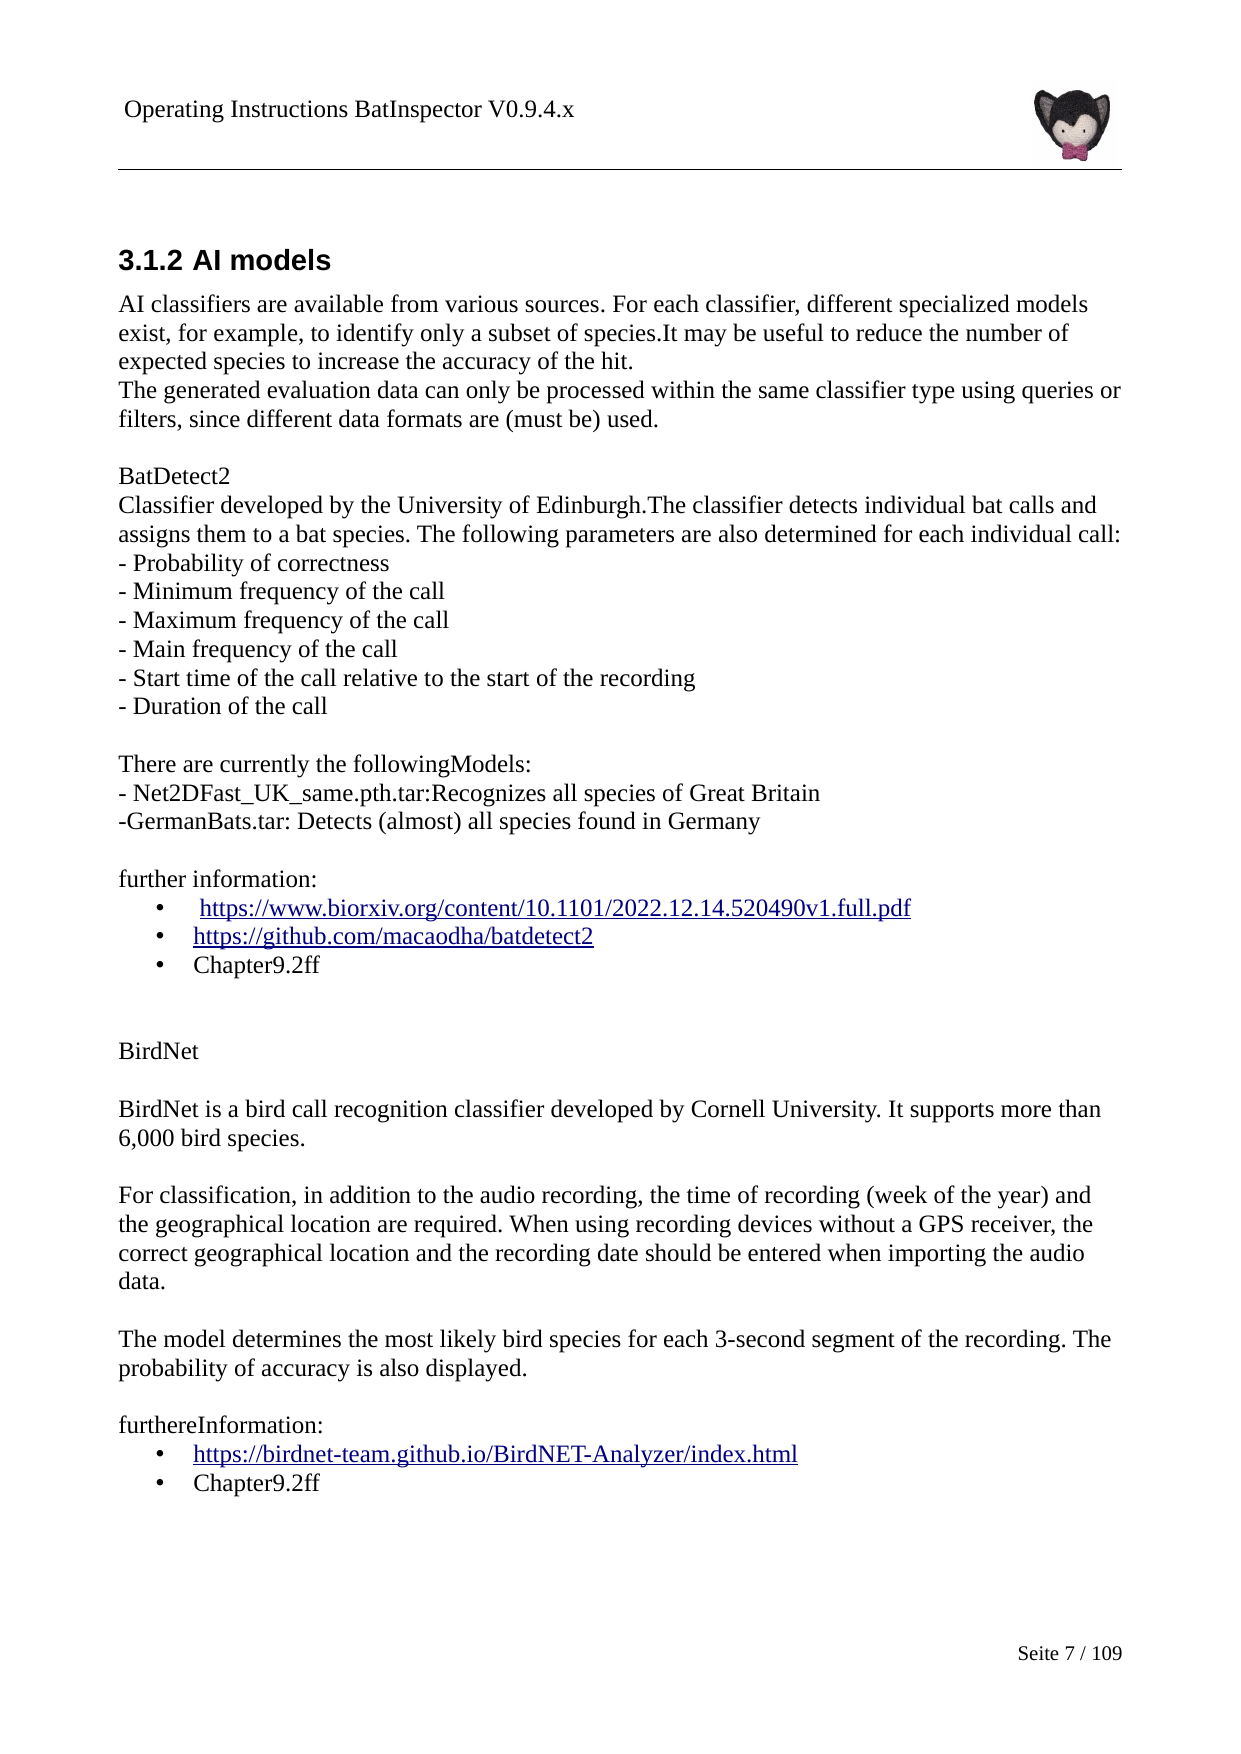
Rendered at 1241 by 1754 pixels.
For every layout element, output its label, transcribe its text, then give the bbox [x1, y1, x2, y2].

text There are currently the followingModels: [118, 749, 1122, 778]
text - Minimum frequency of the call [118, 576, 1122, 605]
picture [1030, 80, 1119, 169]
text AI classifiers are available from various sources. For each classifier, different specialized models exist, for example, to identify only a subset of species.It may be useful to reduce the number of expected species to increase the accuracy of the hit. [118, 289, 1122, 375]
list Chapter9.2ff [156, 1468, 1122, 1496]
text - Start time of the call relative to the start of the recording [118, 663, 1122, 691]
subtitle AI models [118, 243, 1122, 276]
text further information: [118, 864, 1122, 893]
subtitle BatDetect2 [118, 461, 1122, 490]
text - Net2DFast_UK_same.pth.tar:Recognizes all species of Great Britain [118, 778, 1122, 806]
list https://birdnet-team.github.io/BirdNET-Analyzer/index.html [156, 1439, 1122, 1468]
text -GermanBats.tar: Detects (almost) all species found in Germany [118, 806, 1122, 835]
list https://www.biorxiv.org/content/10.1101/2022.12.14.520490v1.full.pdf [156, 893, 1122, 921]
text furthereInformation: [118, 1410, 1122, 1439]
text For classification, in addition to the audio recording, the time of recording (week of the year) and the geographical location are required. When using recording devices without a GPS receiver, the correct geographical location and the recording date should be entered when importing the audio data. [118, 1180, 1122, 1295]
subtitle BirdNet [118, 1036, 1122, 1065]
text - Main frequency of the call [118, 634, 1122, 663]
text - Maximum frequency of the call [118, 605, 1122, 634]
text Classifier developed by the University of Edinburgh.The classifier detects individual bat calls and assigns them to a bat species. The following parameters are also determined for each individual call: [118, 490, 1122, 548]
text - Probability of correctness [118, 548, 1122, 576]
list https://github.com/macaodha/batdetect2 [156, 921, 1122, 950]
list Chapter9.2ff [156, 950, 1122, 979]
text The generated evaluation data can only be processed within the same classifier type using queries or filters, since different data formats are (must be) used. [118, 375, 1122, 433]
text BirdNet is a bird call recognition classifier developed by Cornell University. It supports more than 6,000 bird species. [118, 1094, 1122, 1151]
text - Duration of the call [118, 691, 1122, 720]
text The model determines the most likely bird species for each 3-second segment of the recording. The probability of accuracy is also displayed. [118, 1324, 1122, 1381]
